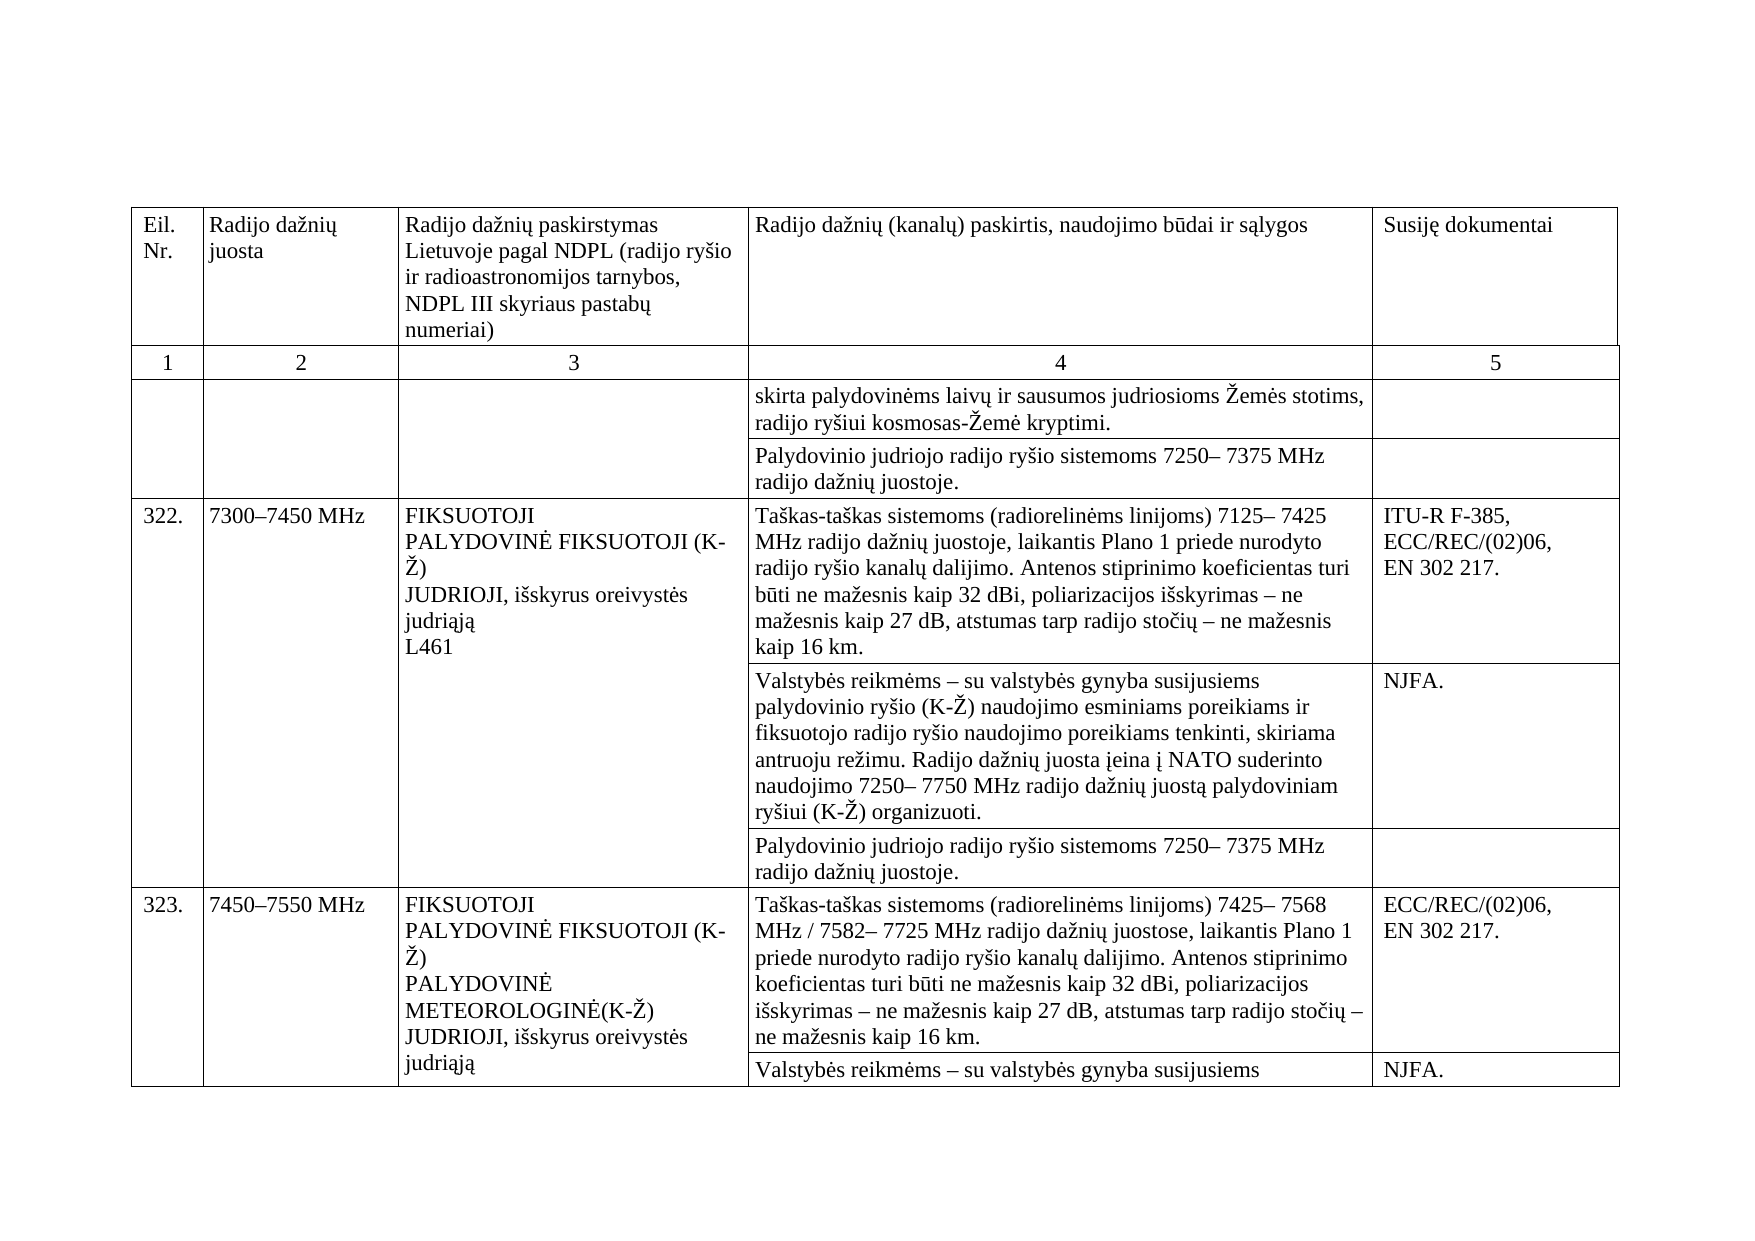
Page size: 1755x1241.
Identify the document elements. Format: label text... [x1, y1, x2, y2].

table_cell NJFA. [1373, 1053, 1619, 1086]
table_cell Taškas-taškas sistemoms (radiorelinėms linijoms) 7125– 7425 MHz radijo dažnių juostoje, laikantis Plano 1 priede nurodyto radijo ryšio kanalų dalijimo. Antenos stiprinimo koeficientas turi būti ne mažesnis kaip 32 dBi, poliarizacijos išskyrimas – ne mažesnis kaip 27 dB, atstumas tarp radijo stočių – ne mažesnis kaip 16 km. [749, 499, 1372, 663]
table_cell ECC/REC/(02)06, EN 302 217. [1373, 888, 1619, 1052]
table_cell 1 [132, 346, 203, 378]
table_cell [1373, 380, 1619, 438]
table_cell 7450–7550 MHz [204, 888, 398, 1086]
table_cell [1373, 829, 1619, 887]
table_cell Palydovinio judriojo radijo ryšio sistemoms 7250– 7375 MHz radijo dažnių juostoje. [749, 829, 1372, 887]
table_cell skirta palydovinėms laivų ir sausumos judriosioms Žemės stotims, radijo ryšiui kosmosas-Žemė kryptimi. [749, 380, 1372, 438]
table_cell 4 [749, 346, 1372, 378]
table_cell FIKSUOTOJI PALYDOVINĖ FIKSUOTOJI (K-Ž) PALYDOVINĖ METEOROLOGINĖ(K-Ž) JUDRIOJI, išskyrus oreivystės judriąją [399, 888, 748, 1086]
table_cell Palydovinio judriojo radijo ryšio sistemoms 7250– 7375 MHz radijo dažnių juostoje. [749, 439, 1372, 498]
table_cell 3 [399, 346, 748, 378]
table_cell [132, 380, 203, 498]
table_cell FIKSUOTOJI PALYDOVINĖ FIKSUOTOJI (K-Ž) JUDRIOJI, išskyrus oreivystės judriąją L461 [399, 499, 748, 887]
table_cell [1373, 439, 1619, 498]
table_cell ITU-R F-385, ECC/REC/(02)06, EN 302 217. [1373, 499, 1619, 663]
table_cell 5 [1373, 346, 1619, 378]
table_cell [399, 380, 748, 498]
table_cell NJFA. [1373, 664, 1619, 828]
table_cell 7300–7450 MHz [204, 499, 398, 887]
table_cell Taškas-taškas sistemoms (radiorelinėms linijoms) 7425– 7568 MHz / 7582– 7725 MHz radijo dažnių juostose, laikantis Plano 1 priede nurodyto radijo ryšio kanalų dalijimo. Antenos stiprinimo koeficientas turi būti ne mažesnis kaip 32 dBi, poliarizacijos išskyrimas – ne mažesnis kaip 27 dB, atstumas tarp radijo stočių – ne mažesnis kaip 16 km. [749, 888, 1372, 1052]
table_cell 2 [204, 346, 398, 378]
table_cell [204, 380, 398, 498]
table_cell Valstybės reikmėms – su valstybės gynyba susijusiems palydovinio ryšio (K-Ž) naudojimo esminiams poreikiams ir fiksuotojo radijo ryšio naudojimo poreikiams tenkinti, skiriama antruoju režimu. Radijo dažnių juosta įeina į NATO suderinto naudojimo 7250– 7750 MHz radijo dažnių juostą palydoviniam ryšiui (K-Ž) organizuoti. [749, 664, 1372, 828]
table_header Radijo dažnių juosta [204, 208, 398, 345]
table_cell 323. [132, 888, 203, 1086]
table_header Eil. Nr. [132, 208, 203, 345]
table_header Radijo dažnių (kanalų) paskirtis, naudojimo būdai ir sąlygos [749, 208, 1372, 345]
table_header Radijo dažnių paskirstymas Lietuvoje pagal NDPL (radijo ryšio ir radioastronomijos tarnybos, NDPL III skyriaus pastabų numeriai) [399, 208, 748, 345]
table_cell Valstybės reikmėms – su valstybės gynyba susijusiems [749, 1053, 1372, 1086]
table_header Susiję dokumentai [1373, 208, 1617, 345]
table_cell 322. [132, 499, 203, 887]
